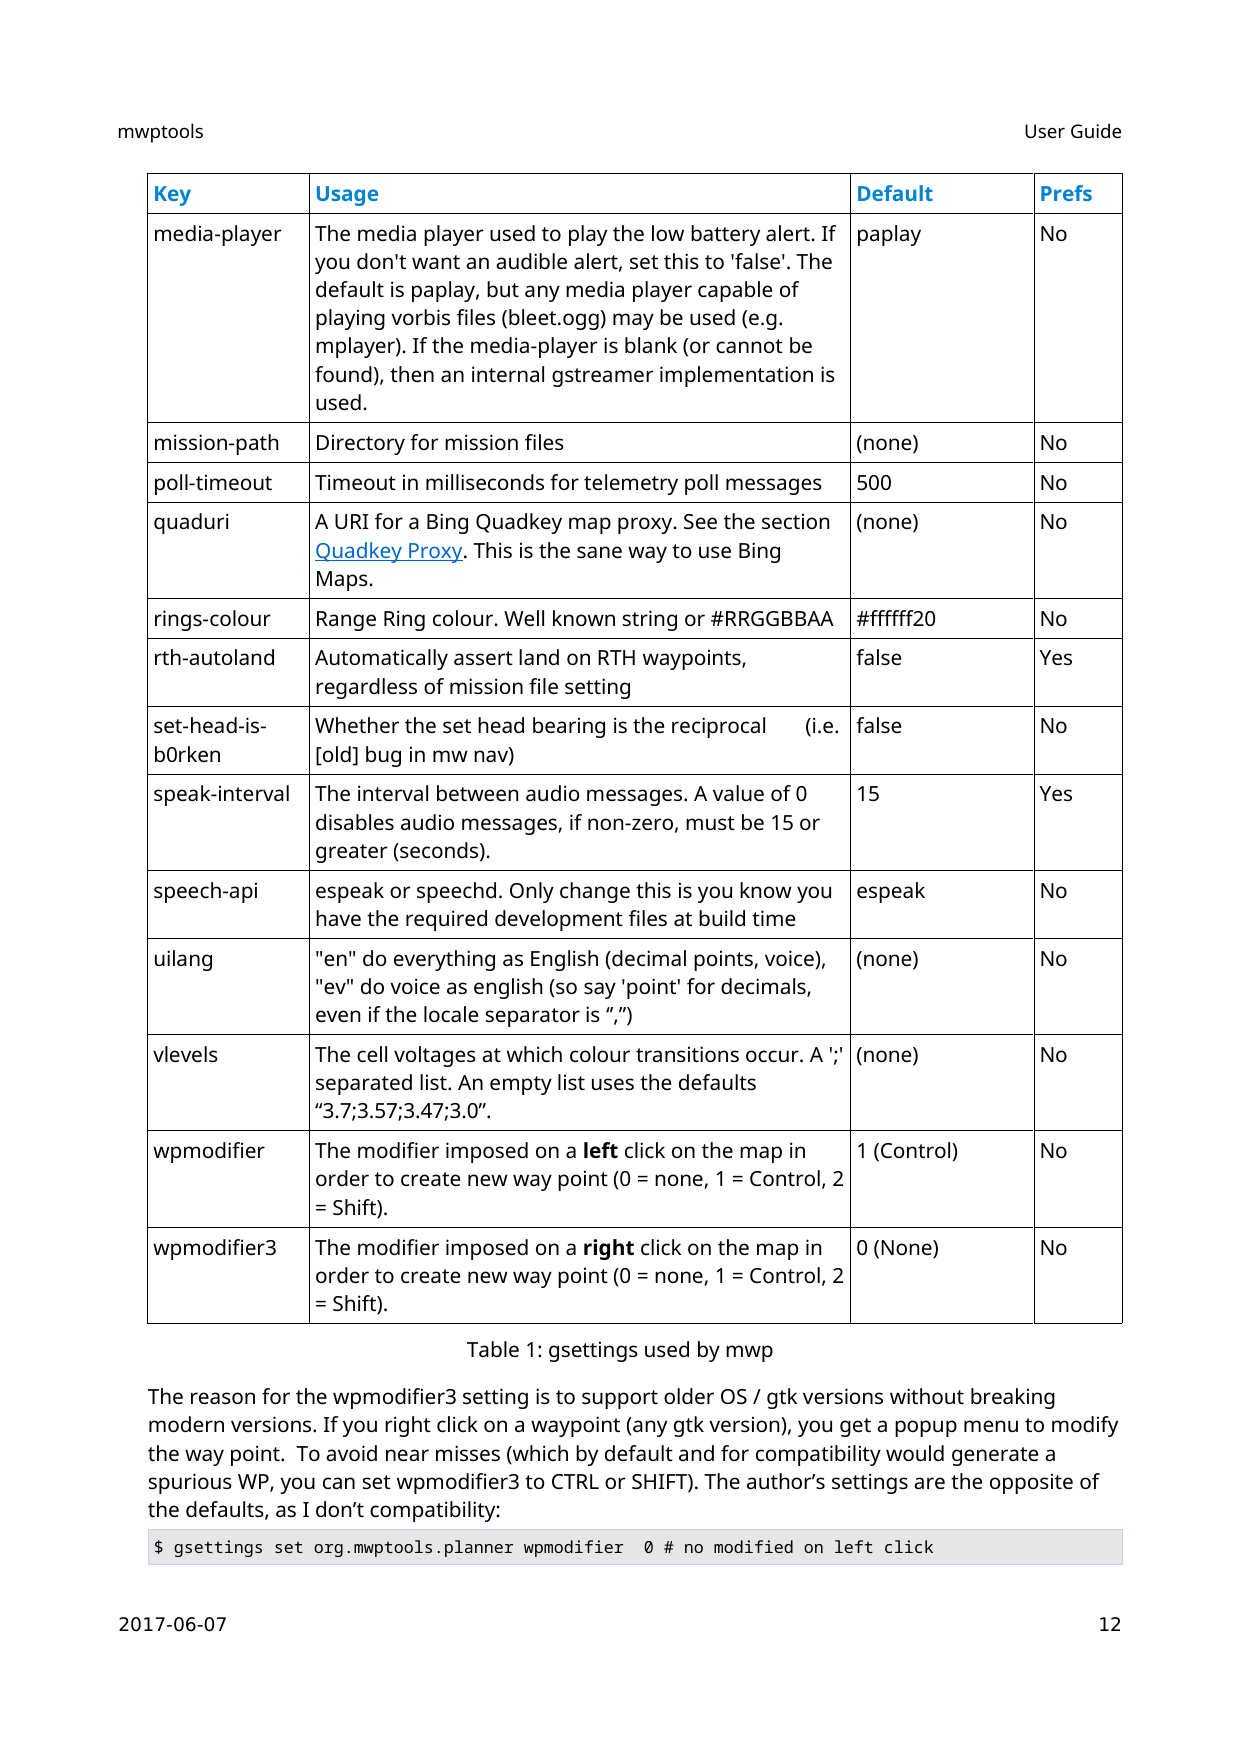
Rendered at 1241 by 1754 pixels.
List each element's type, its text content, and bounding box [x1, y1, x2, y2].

table_cell speak-interval [148, 775, 309, 870]
table_cell wpmodifier [148, 1131, 309, 1227]
table_cell 1 (Control) [851, 1131, 1033, 1227]
table_cell (none) [851, 1035, 1033, 1130]
table_cell false [851, 639, 1033, 706]
table_cell (none) [851, 939, 1033, 1034]
table_cell rings-colour [148, 599, 309, 638]
table_cell media-player [148, 214, 309, 422]
table_cell The modifier imposed on a left click on the map in order to create new way point (0 = none, 1 = Control, 2 = Shift). [310, 1131, 850, 1227]
text The reason for the wpmodifier3 setting is to support older OS / gtk versions without breaking modern versions. If you right click on a waypoint (any gtk version), you get a popup menu to modify the way point. To avoid near misses (which by default and for compatibility would generate a spurious WP, you can set wpmodifier3 to CTRL or SHIFT). The author’s settings are the opposite of the defaults, as I don’t compatibility: [148, 1382, 1122, 1523]
table_cell No [1035, 214, 1122, 422]
table_header Prefs [1035, 174, 1122, 213]
table_header Usage [310, 174, 850, 213]
table_cell mission-path [148, 423, 309, 462]
table_cell No [1035, 1131, 1122, 1227]
table_cell speech-api [148, 871, 309, 938]
text Table 1: gsettings used by mwp [118, 1336, 1122, 1364]
table_cell No [1035, 707, 1122, 774]
table_cell false [851, 707, 1033, 774]
table_cell #ffffff20 [851, 599, 1033, 638]
table_cell Timeout in milliseconds for telemetry poll messages [310, 463, 850, 502]
table_header Default [851, 174, 1033, 213]
table_cell No [1035, 599, 1122, 638]
table_cell rth-autoland [148, 639, 309, 706]
table_cell (none) [851, 423, 1033, 462]
table_cell uilang [148, 939, 309, 1034]
table_cell quaduri [148, 503, 309, 598]
table_cell The modifier imposed on a right click on the map in order to create new way point (0 = none, 1 = Control, 2 = Shift). [310, 1228, 850, 1323]
table_cell 0 (None) [851, 1228, 1033, 1323]
table_header Key [148, 174, 309, 213]
table_cell No [1035, 871, 1122, 938]
table_cell The media player used to play the low battery alert. If you don't want an audible alert, set this to 'false'. The default is paplay, but any media player capable of playing vorbis files (bleet.ogg) may be used (e.g. mplayer). If the media-player is blank (or cannot be found), then an internal gstreamer implementation is used. [310, 214, 850, 422]
table_cell paplay [851, 214, 1033, 422]
table_cell Range Ring colour. Well known string or #RRGGBBAA [310, 599, 850, 638]
table_cell (none) [851, 503, 1033, 598]
text $ gsettings set org.mwptools.planner wpmodifier 0 # no modified on left click [149, 1530, 1122, 1564]
table_cell wpmodifier3 [148, 1228, 309, 1323]
table_cell Directory for mission files [310, 423, 850, 462]
table_cell poll-timeout [148, 463, 309, 502]
table_cell A URI for a Bing Quadkey map proxy. See the section Quadkey Proxy. This is the sane way to use Bing Maps. [310, 503, 850, 598]
table_cell No [1035, 463, 1122, 502]
table_cell "en" do everything as English (decimal points, voice), "ev" do voice as english (so say 'point' for decimals, even if the locale separator is ‘’,”) [310, 939, 850, 1034]
table_cell Whether the set head bearing is the reciprocal (i.e. [old] bug in mw nav) [310, 707, 850, 774]
table_cell No [1035, 423, 1122, 462]
table_cell The interval between audio messages. A value of 0 disables audio messages, if non-zero, must be 15 or greater (seconds). [310, 775, 850, 870]
table_cell set-head-is-b0rken [148, 707, 309, 774]
table_cell vlevels [148, 1035, 309, 1130]
table_cell No [1035, 503, 1122, 598]
table_cell No [1035, 1228, 1122, 1323]
table_cell espeak or speechd. Only change this is you know you have the required development files at build time [310, 871, 850, 938]
table_cell Yes [1035, 639, 1122, 706]
table_cell 500 [851, 463, 1033, 502]
table_cell No [1035, 939, 1122, 1034]
table_cell No [1035, 1035, 1122, 1130]
table_cell The cell voltages at which colour transitions occur. A ';' separated list. An empty list uses the defaults “3.7;3.57;3.47;3.0”. [310, 1035, 850, 1130]
table_cell espeak [851, 871, 1033, 938]
table_cell 15 [851, 775, 1033, 870]
table_cell Yes [1035, 775, 1122, 870]
table_cell Automatically assert land on RTH waypoints, regardless of mission file setting [310, 639, 850, 706]
